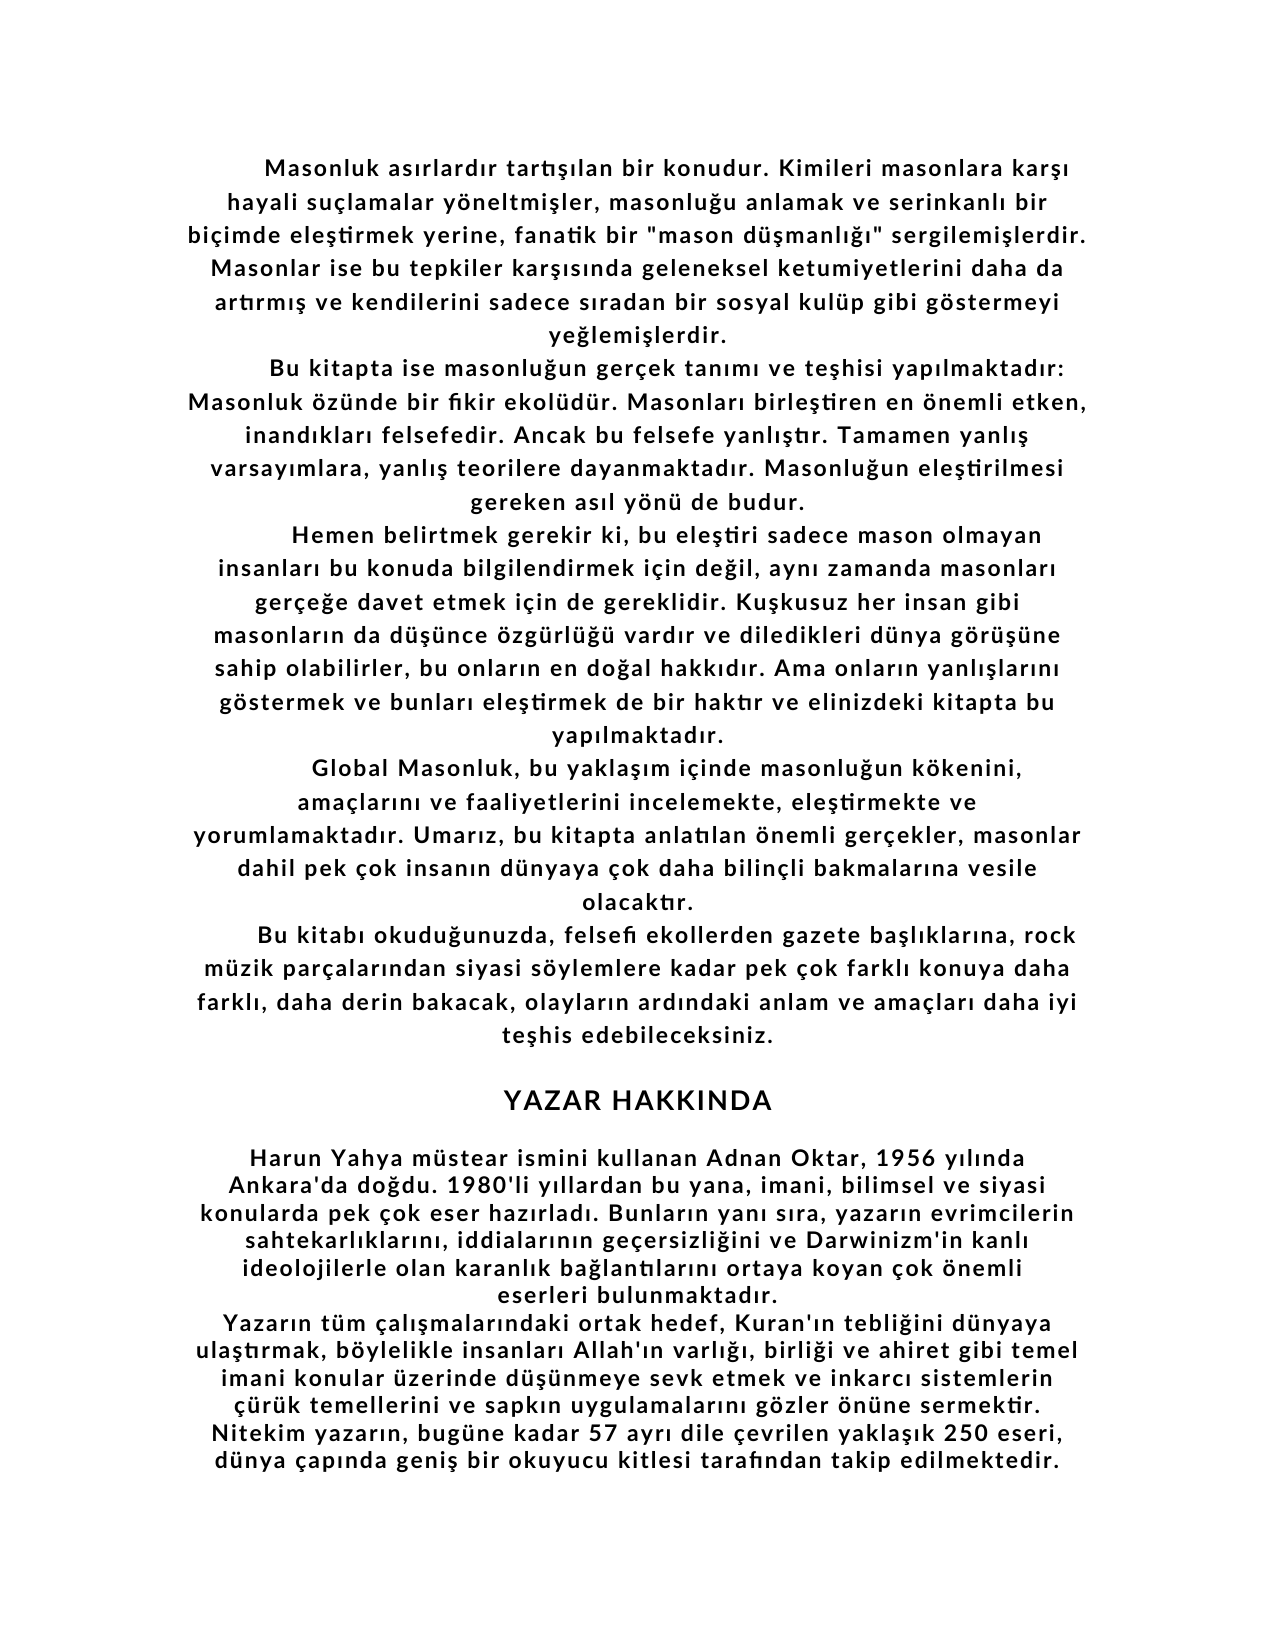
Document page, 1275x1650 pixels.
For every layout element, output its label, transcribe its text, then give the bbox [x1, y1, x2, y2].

text Hemen belirtmek gerekir ki, bu eleştiri sadece mason olmayan insanları bu konuda bilgilendirmek için değil, aynı zamanda masonları gerçeğe davet etmek için de gereklidir. Kuşkusuz her insan gibi masonların da düşünce özgürlüğü vardır ve diledikleri dünya görüşüne sahip olabilirler, bu onların en doğal hakkıdır. Ama onların yanlışlarını göstermek ve bunları eleştirmek de bir haktır ve elinizdeki kitapta bu yapılmaktadır. [187, 517, 1087, 750]
text Harun Yahya müstear ismini kullanan Adnan Oktar, 1956 yılında Ankara'da doğdu. 1980'li yıllardan bu yana, imani, bilimsel ve siyasi konularda pek çok eser hazırladı. Bunların yanı sıra, yazarın evrimcilerin sahtekarlıklarını, iddialarının geçersizliğini ve Darwinizm'in kanlı ideolojilerle olan karanlık bağlantılarını ortaya koyan çok önemli eserleri bulunmaktadır. [187, 1143, 1087, 1308]
text Yazarın tüm çalışmalarındaki ortak hedef, Kuran'ın tebliğini dünyaya ulaştırmak, böylelikle insanları Allah'ın varlığı, birliği ve ahiret gibi temel imani konular üzerinde düşünmeye sevk etmek ve inkarcı sistemlerin çürük temellerini ve sapkın uygulamalarını gözler önüne sermektir. Nitekim yazarın, bugüne kadar 57 ayrı dile çevrilen yaklaşık 250 eseri, dünya çapında geniş bir okuyucu kitlesi tarafından takip edilmektedir. [187, 1308, 1087, 1473]
text Global Masonluk, bu yaklaşım içinde masonluğun kökenini, amaçlarını ve faaliyetlerini incelemekte, eleştirmekte ve yorumlamaktadır. Umarız, bu kitapta anlatılan önemli gerçekler, masonlar dahil pek çok insanın dünyaya çok daha bilinçli bakmalarına vesile olacaktır. [187, 750, 1087, 917]
text Masonluk asırlardır tartışılan bir konudur. Kimileri masonlara karşı hayali suçlamalar yöneltmişler, masonluğu anlamak ve serinkanlı bir biçimde eleştirmek yerine, fanatik bir "mason düşmanlığı" sergilemişlerdir. Masonlar ise bu tepkiler karşısında geleneksel ketumiyetlerini daha da artırmış ve kendilerini sadece sıradan bir sosyal kulüp gibi göstermeyi yeğlemişlerdir. [187, 150, 1087, 350]
text Bu kitabı okuduğunuzda, felsefi ekollerden gazete başlıklarına, rock müzik parçalarından siyasi söylemlere kadar pek çok farklı konuya daha farklı, daha derin bakacak, olayların ardındaki anlam ve amaçları daha iyi teşhis edebileceksiniz. [187, 917, 1087, 1050]
text YAZAR HAKKINDA [187, 1083, 1087, 1116]
text Bu kitapta ise masonluğun gerçek tanımı ve teşhisi yapılmaktadır: Masonluk özünde bir fikir ekolüdür. Masonları birleştiren en önemli etken, inandıkları felsefedir. Ancak bu felsefe yanlıştır. Tamamen yanlış varsayımlara, yanlış teorilere dayanmaktadır. Masonluğun eleştirilmesi gereken asıl yönü de budur. [187, 350, 1087, 517]
